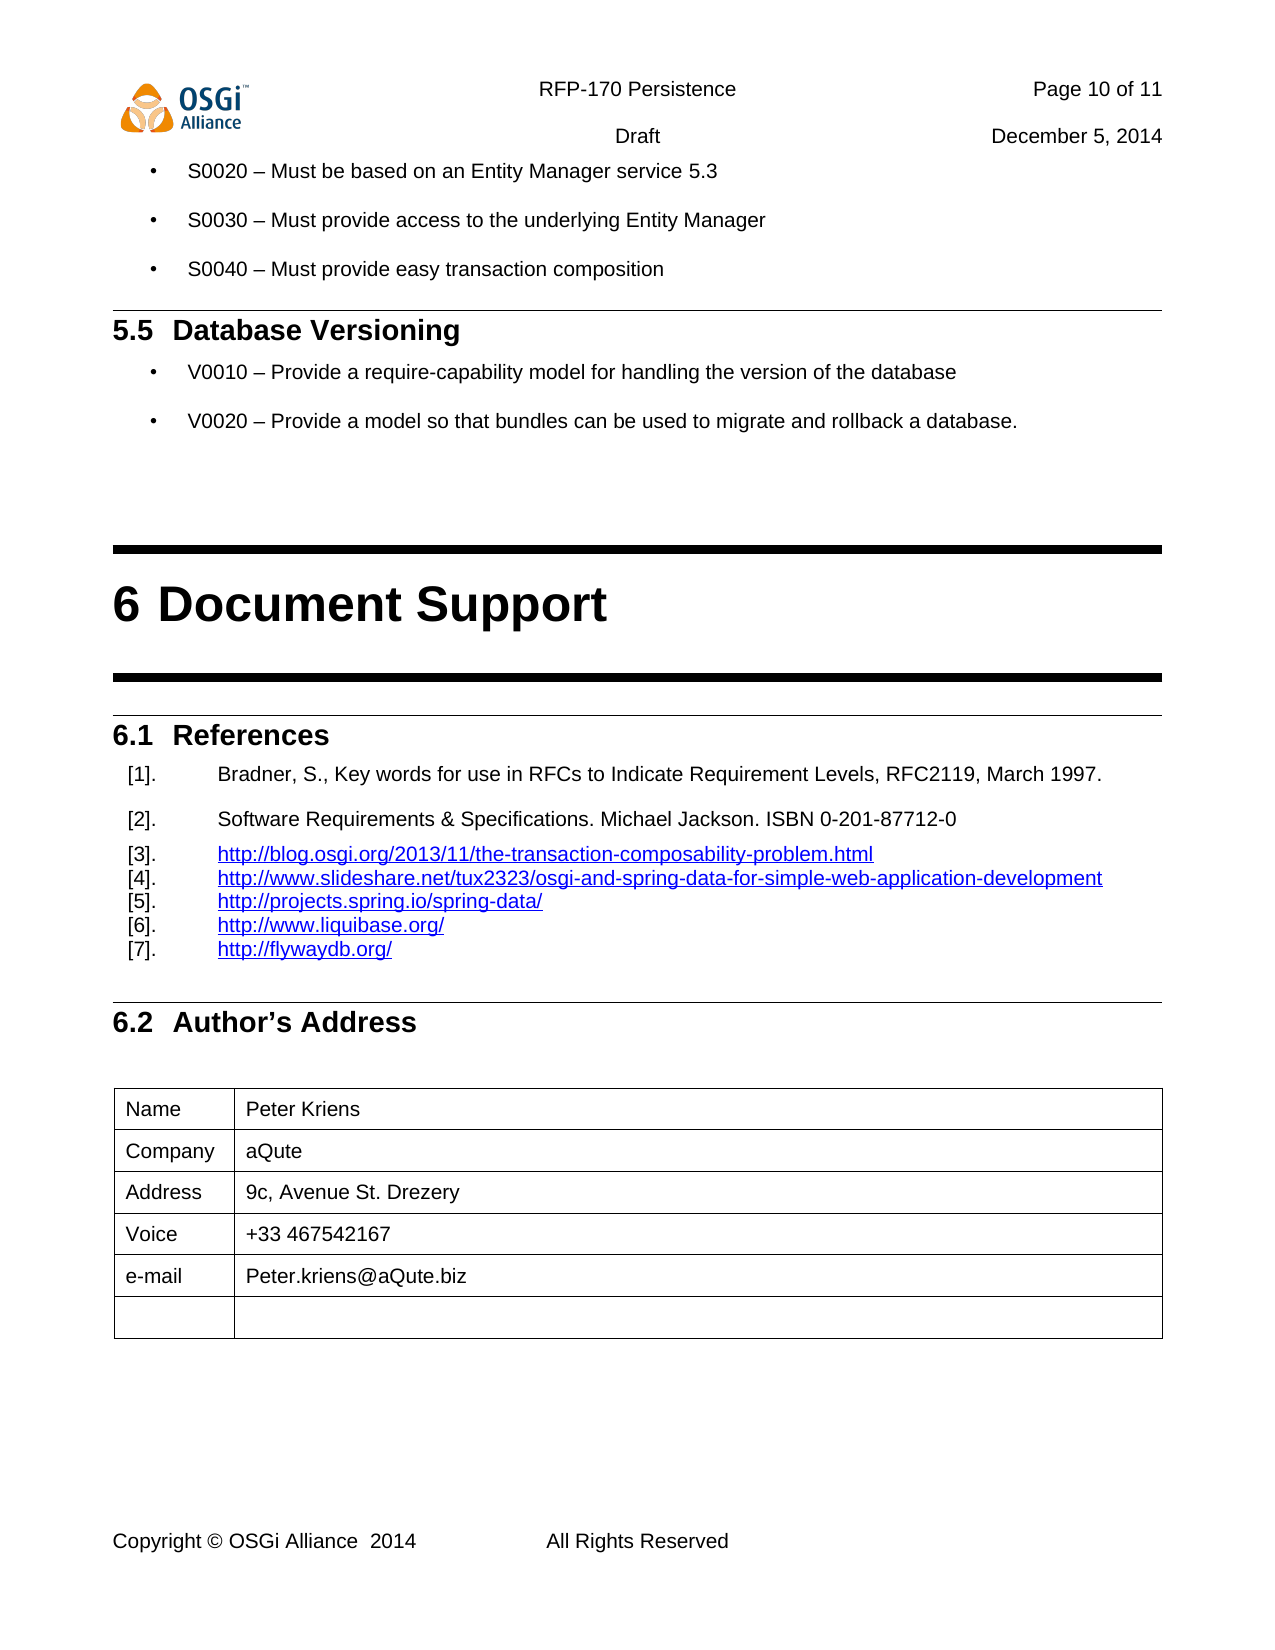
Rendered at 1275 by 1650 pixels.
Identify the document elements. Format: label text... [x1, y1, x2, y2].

list S0040 – Must provide easy transaction composition [150, 257, 1162, 281]
list http://flywaydb.org/ [127, 937, 1162, 961]
table_cell Voice [115, 1214, 234, 1254]
table_cell [115, 1297, 234, 1337]
table_cell Peter.kriens@aQute.biz [235, 1255, 1162, 1296]
list http://projects.spring.io/spring-data/ [127, 889, 1162, 913]
subtitle References [112, 716, 1162, 752]
list V0020 – Provide a model so that bundles can be used to migrate and rollback a database. [150, 408, 1162, 433]
list V0010 – Provide a require-capability model for handling the version of the database [150, 359, 1162, 383]
list S0020 – Must be based on an Entity Manager service 5.3 [150, 159, 1162, 183]
subtitle Database Versioning [112, 311, 1162, 347]
table_cell +33 467542167 [235, 1214, 1162, 1254]
list Bradner, S., Key words for use in RFCs to Indicate Requirement Levels, RFC2119, March 1997. [127, 762, 1162, 786]
table_cell aQute [235, 1130, 1162, 1171]
table_header Name [115, 1089, 234, 1129]
list S0030 – Must provide access to the underlying Entity Manager [150, 208, 1162, 232]
table_cell 9c, Avenue St. Drezery [235, 1172, 1162, 1212]
subtitle Document Support [112, 546, 1162, 682]
list Software Requirements & Specifications. Michael Jackson. ISBN 0-201-87712-0 [127, 807, 1162, 831]
table_cell [235, 1297, 1162, 1337]
table_cell Company [115, 1130, 234, 1171]
picture [113, 76, 257, 140]
table_cell e-mail [115, 1255, 234, 1296]
table_header Peter Kriens [235, 1089, 1162, 1129]
list http://www.liquibase.org/ [127, 913, 1162, 937]
subtitle Author’s Address [112, 1003, 1162, 1038]
list http://blog.osgi.org/2013/11/the-transaction-composability-problem.html [127, 841, 1162, 865]
list http://www.slideshare.net/tux2323/osgi-and-spring-data-for-simple-web-application-development [127, 865, 1162, 889]
table_cell Address [115, 1172, 234, 1212]
